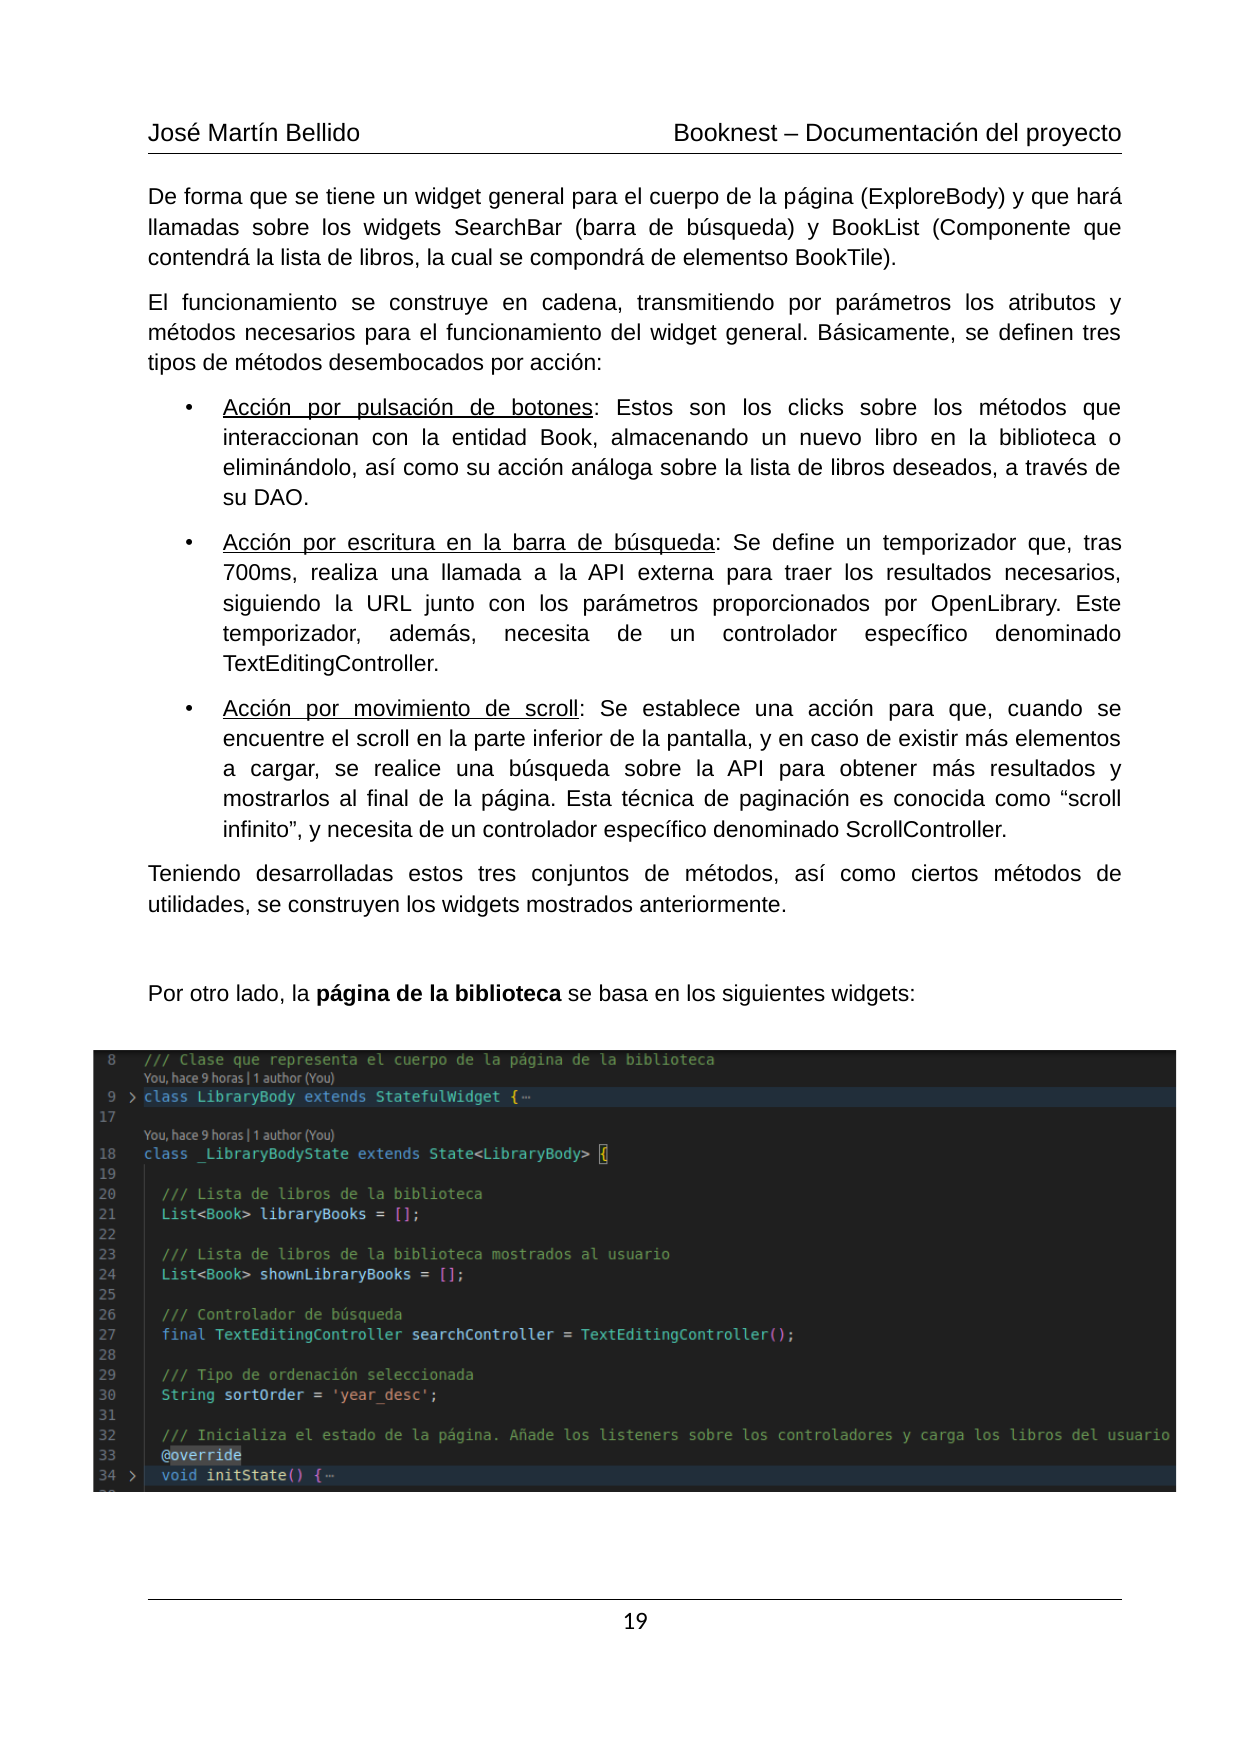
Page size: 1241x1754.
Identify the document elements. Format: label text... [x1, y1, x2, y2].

list Acción por movimiento de scroll: Se establece una acción para que, cuando se encuentre el scroll en la parte inferior de la pantalla, y en caso de existir más elementos a cargar, se realice una búsqueda sobre la API para obtener más resultados y mostrarlos al final de la página. Esta técnica de paginación es conocida como “scroll infinito”, y necesita de un controlador específico denominado ScrollController. [185, 695, 1122, 842]
text De forma que se tiene un widget general para el cuerpo de la página (ExploreBody) y que hará llamadas sobre los widgets SearchBar (barra de búsqueda) y BookList (Componente que contendrá la lista de libros, la cual se compondrá de elementso BookTile). [148, 183, 1122, 270]
list Acción por escritura en la barra de búsqueda: Se define un temporizador que, tras 700ms, realiza una llamada a la API externa para traer los resultados necesarios, siguiendo la URL junto con los parámetros proporcionados por OpenLibrary. Este temporizador, además, necesita de un controlador específico denominado TextEditingController. [185, 529, 1122, 676]
picture [93, 1050, 1177, 1492]
text Por otro lado, la página de la biblioteca se basa en los siguientes widgets: [148, 980, 1122, 1007]
text Teniendo desarrolladas estos tres conjuntos de métodos, así como ciertos métodos de utilidades, se construyen los widgets mostrados anteriormente. [148, 860, 1122, 917]
list Acción por pulsación de botones: Estos son los clicks sobre los métodos que interaccionan con la entidad Book, almacenando un nuevo libro en la biblioteca o eliminándolo, así como su acción análoga sobre la lista de libros deseados, a través de su DAO. [185, 394, 1122, 511]
text El funcionamiento se construye en cadena, transmitiendo por parámetros los atributos y métodos necesarios para el funcionamiento del widget general. Básicamente, se definen tres tipos de métodos desembocados por acción: [148, 288, 1122, 375]
